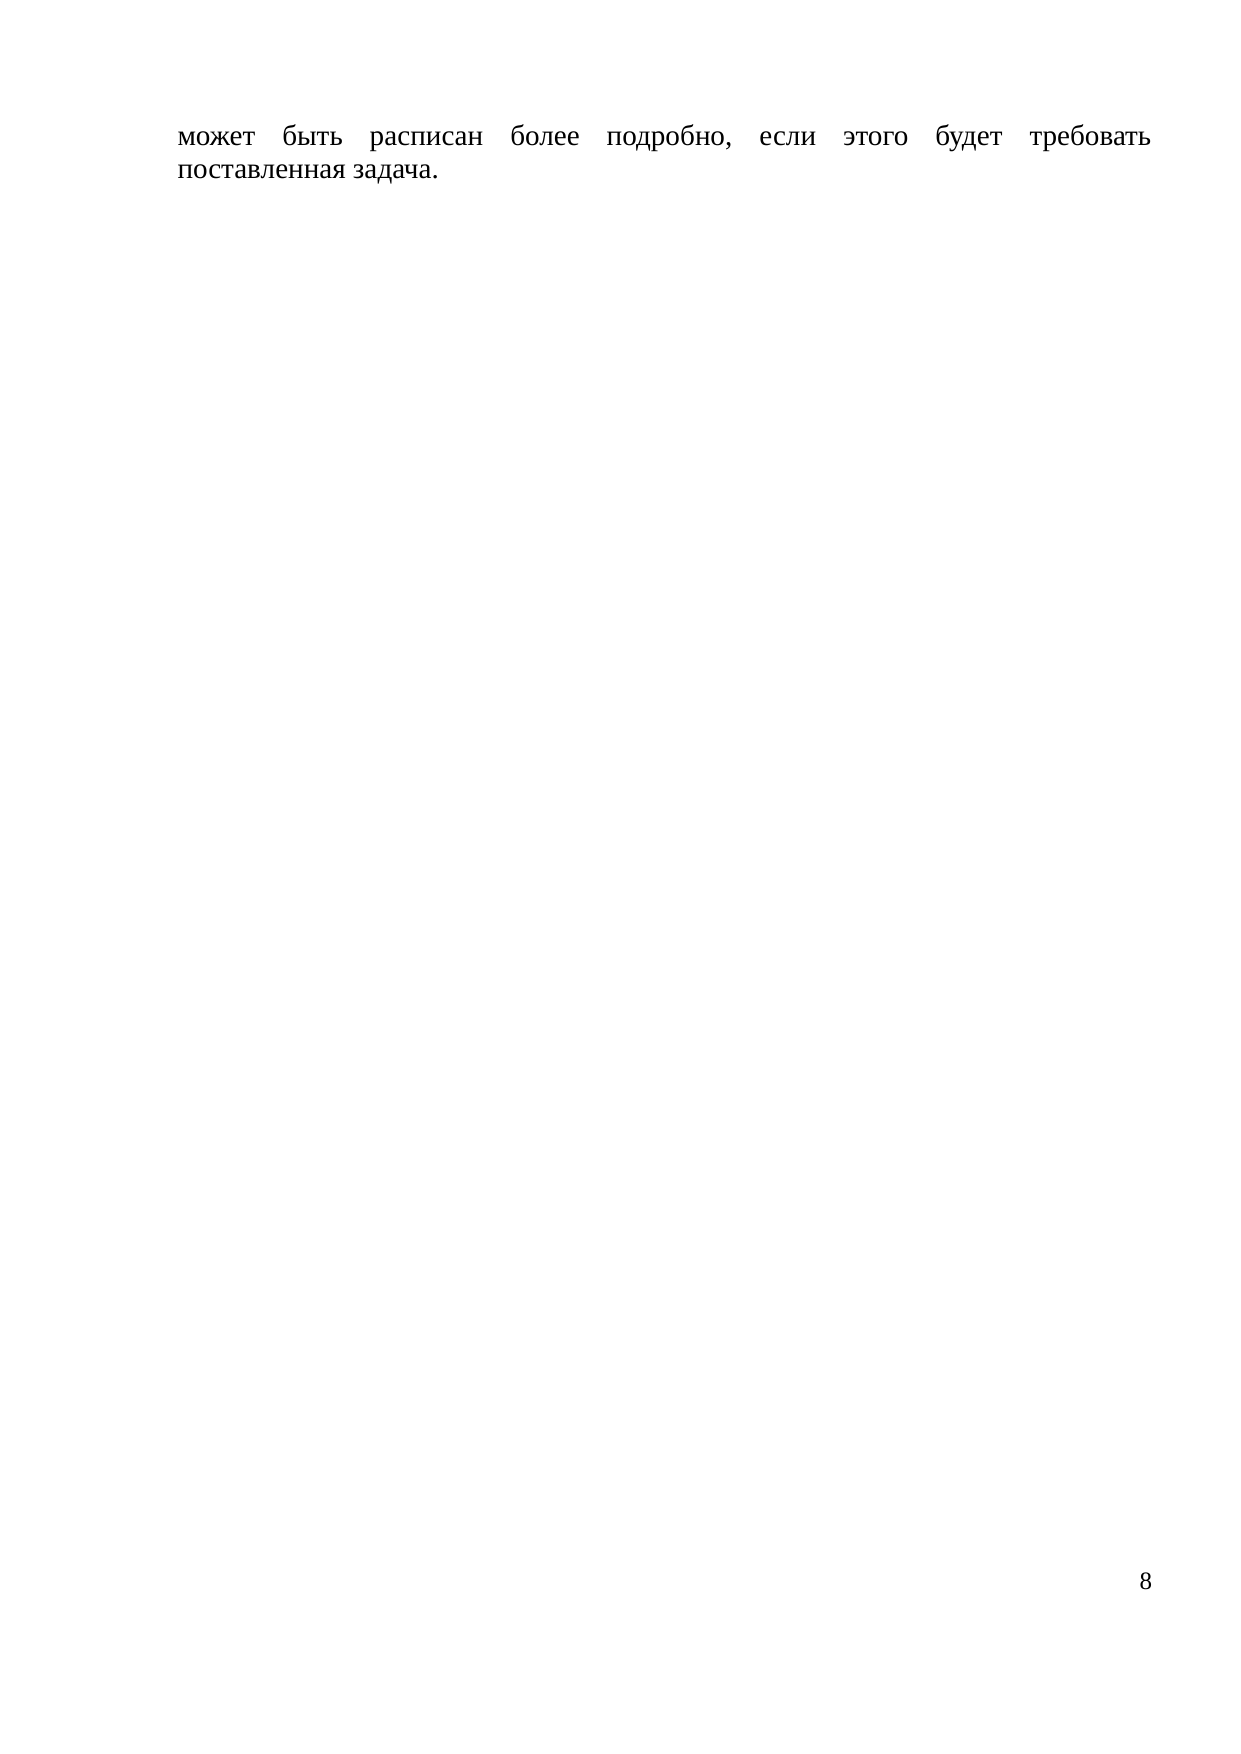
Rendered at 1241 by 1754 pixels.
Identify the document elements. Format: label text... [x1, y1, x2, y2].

text может быть расписан более подробно, если этого будет требовать поставленная задача. [177, 118, 1152, 185]
